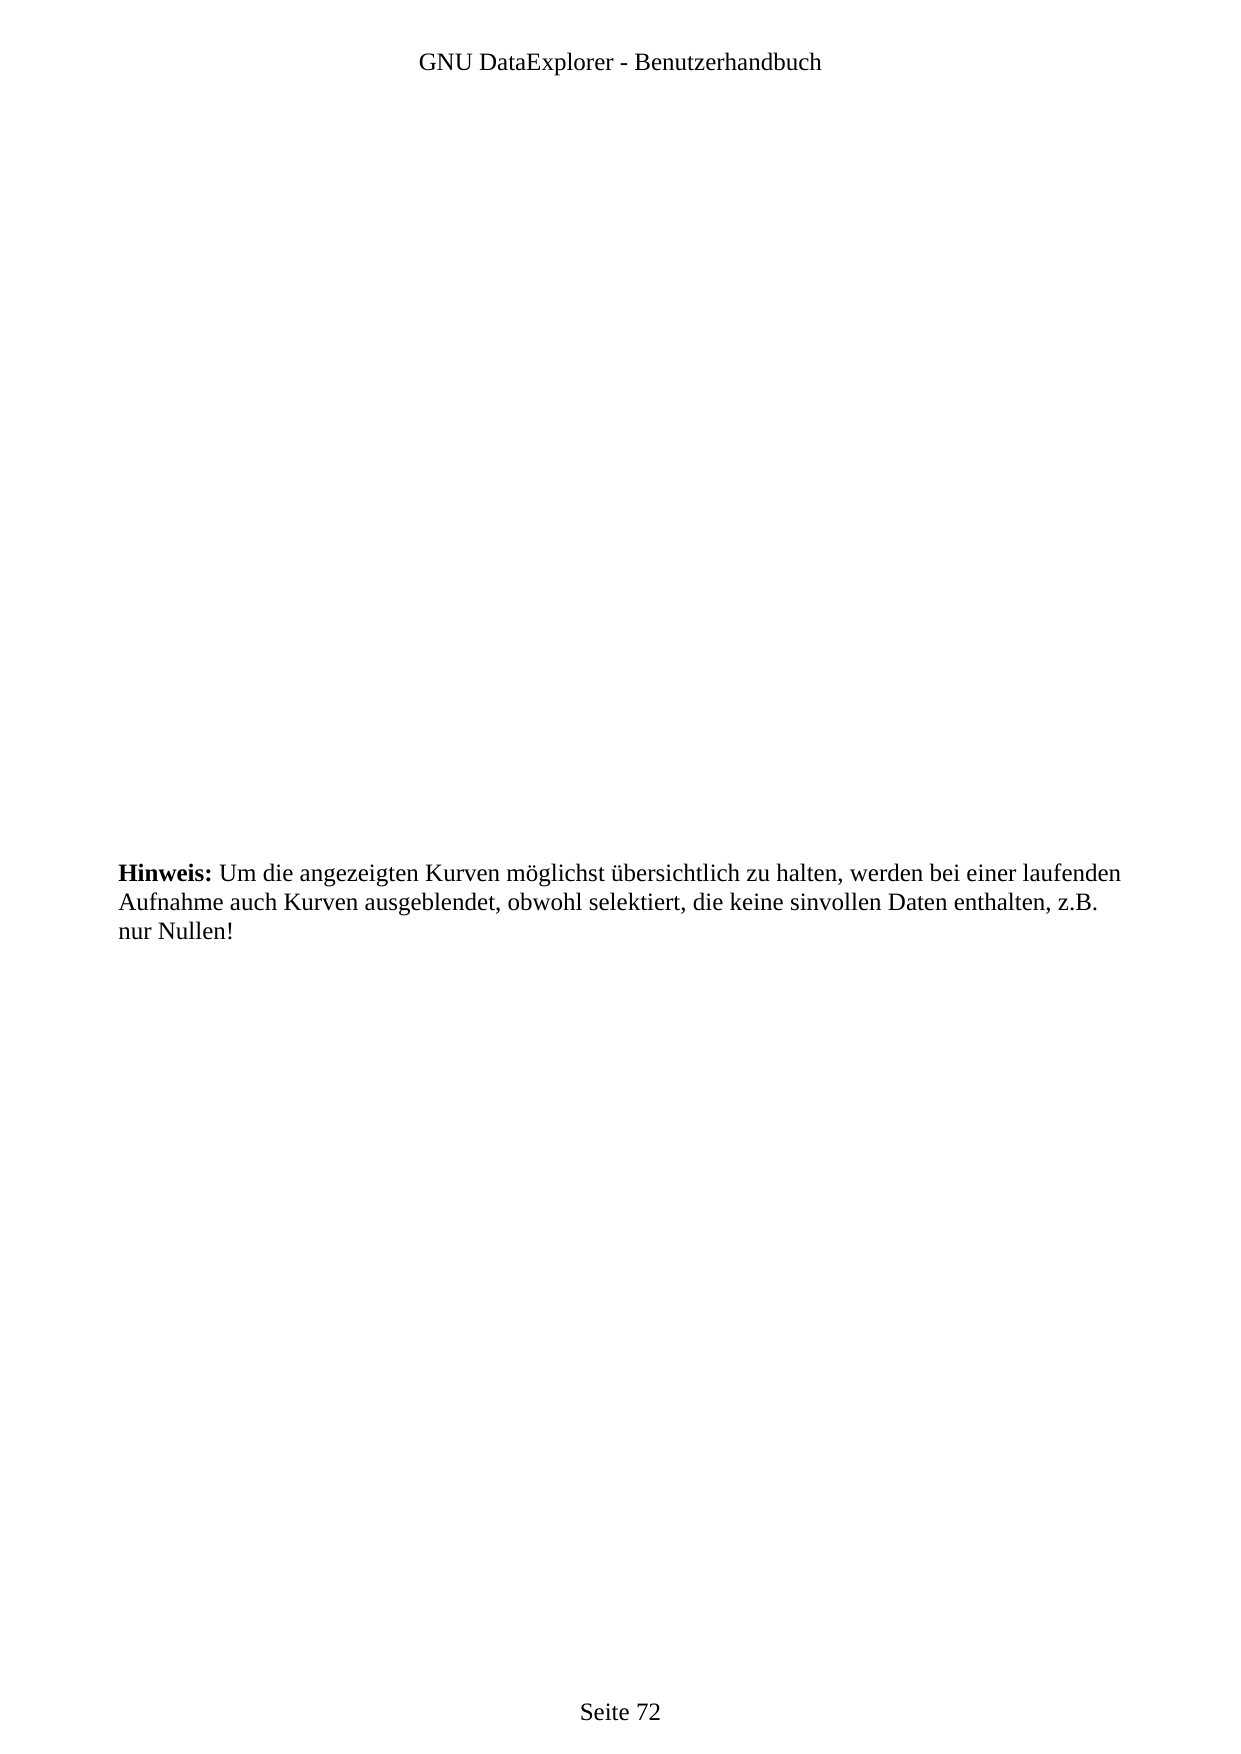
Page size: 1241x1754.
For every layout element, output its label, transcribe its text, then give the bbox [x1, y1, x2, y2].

text Hinweis: Um die angezeigten Kurven möglichst übersichtlich zu halten, werden bei einer laufenden Aufnahme auch Kurven ausgeblendet, obwohl selektiert, die keine sinvollen Daten enthalten, z.B. nur Nullen! [118, 858, 1122, 945]
